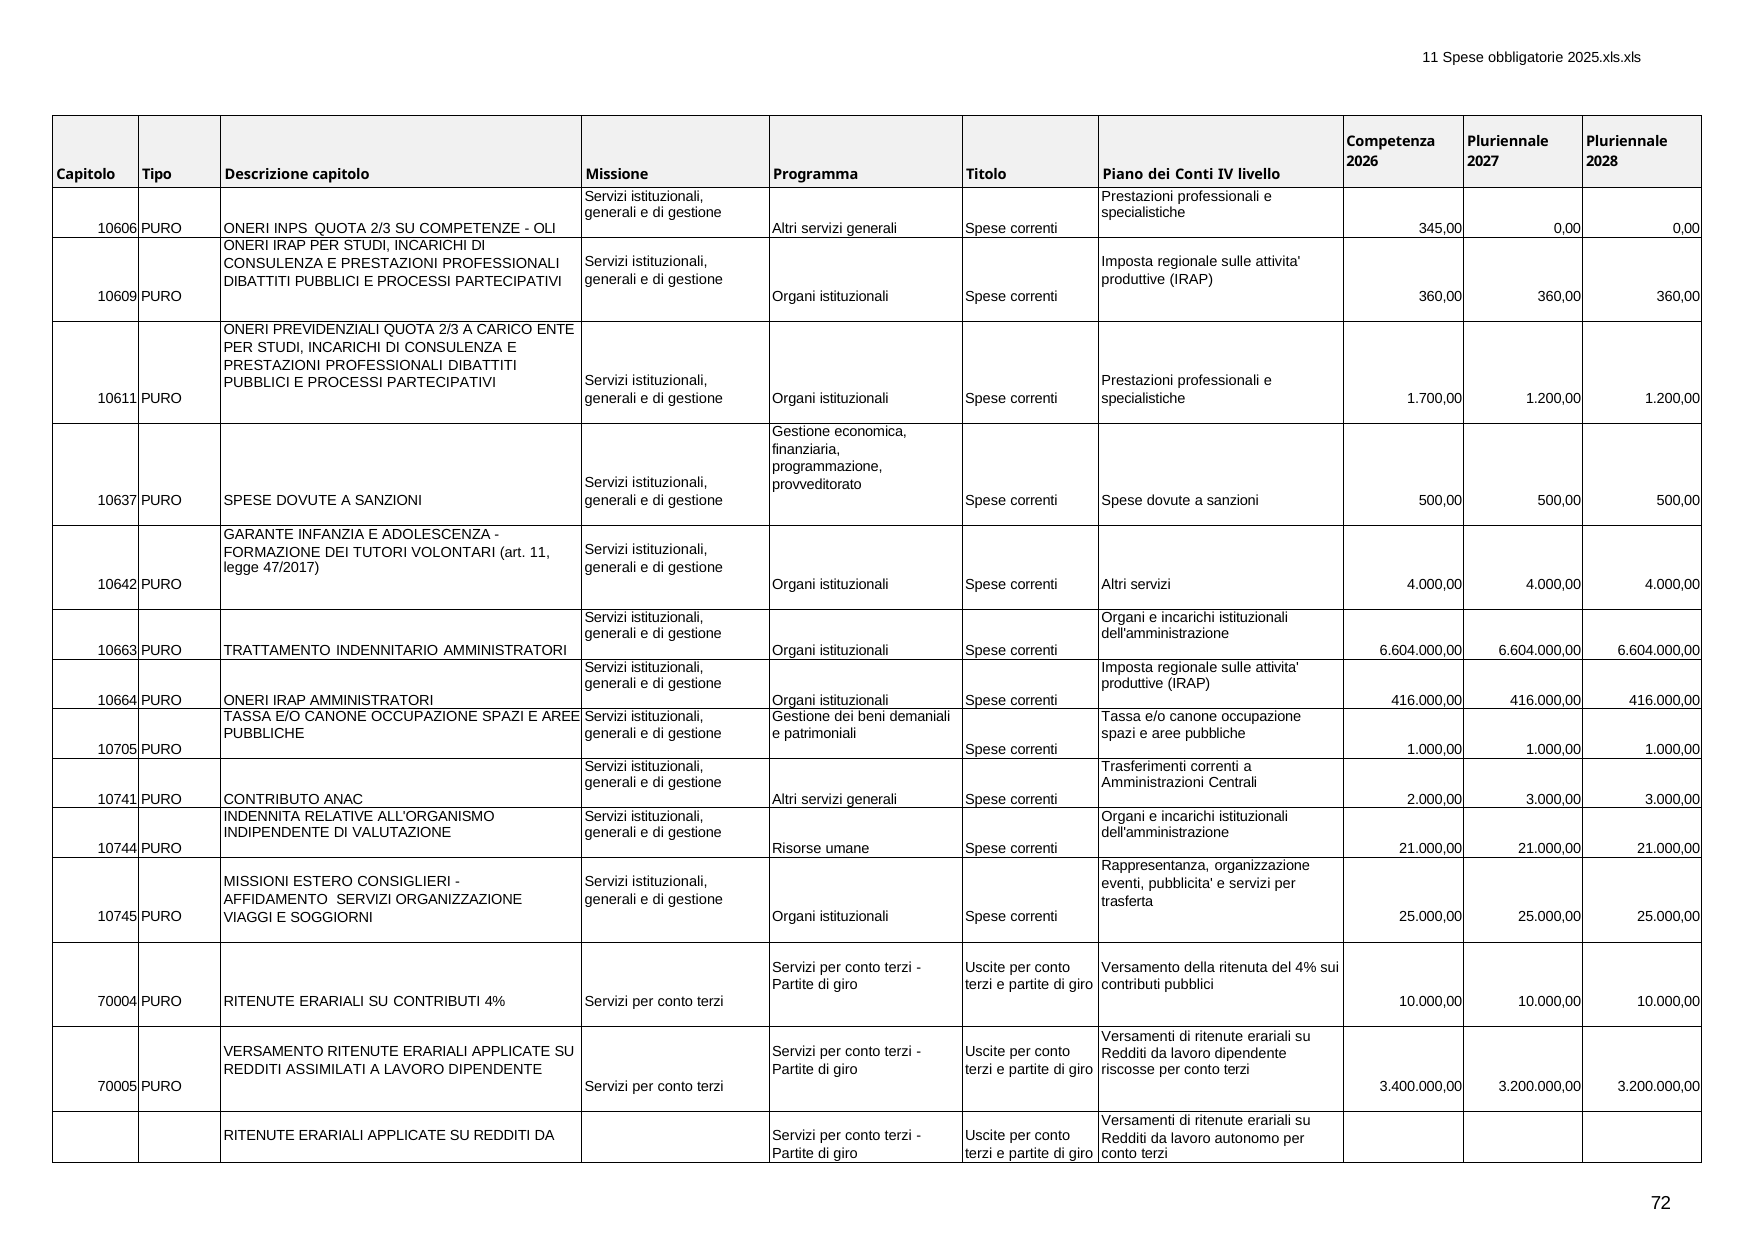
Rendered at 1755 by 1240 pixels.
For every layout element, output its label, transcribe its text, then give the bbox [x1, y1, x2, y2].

table_cell Spese correnti [963, 188, 1098, 237]
table_cell 70004 [53, 943, 138, 1026]
table_cell PURO [139, 858, 220, 942]
table_cell Uscite per conto terzi e partite di giro [963, 943, 1098, 1026]
table_header Titolo [963, 116, 1098, 187]
table_cell TRATTAMENTO INDENNITARIO AMMINISTRATORI [221, 610, 581, 658]
table_header Pluriennale 2028 [1583, 116, 1701, 187]
table_cell Organi e incarichi istituzionali dell'amministrazione [1099, 808, 1343, 857]
table_cell Gestione dei beni demaniali e patrimoniali [770, 709, 962, 758]
table_cell ONERI IRAP AMMINISTRATORI [221, 660, 581, 708]
table_cell Spese correnti [963, 709, 1098, 758]
table_cell Servizi per conto terzi - Partite di giro [770, 1027, 962, 1111]
table_cell 416.000,00 [1464, 660, 1582, 708]
table_cell Gestione economica, finanziaria, programmazione, provveditorato [770, 424, 962, 524]
table_cell Servizi istituzionali, generali e di gestione [582, 759, 769, 807]
table_cell Spese correnti [963, 526, 1098, 609]
table_cell Spese correnti [963, 759, 1098, 807]
table_cell Tassa e/o canone occupazione spazi e aree pubbliche [1099, 709, 1343, 758]
table_cell [1464, 1112, 1582, 1162]
table_cell RITENUTE ERARIALI APPLICATE SU REDDITI DA [221, 1112, 581, 1162]
table_cell 10745 [53, 858, 138, 942]
table_cell 70005 [53, 1027, 138, 1111]
table_cell CONTRIBUTO ANAC [221, 759, 581, 807]
table_cell 2.000,00 [1344, 759, 1463, 807]
table_cell Spese dovute a sanzioni [1099, 424, 1343, 524]
table_cell Risorse umane [770, 808, 962, 857]
table_cell Prestazioni professionali e specialistiche [1099, 188, 1343, 237]
table_cell 10.000,00 [1464, 943, 1582, 1026]
table_cell Servizi istituzionali, generali e di gestione [582, 660, 769, 708]
table_cell Spese correnti [963, 660, 1098, 708]
table_cell Servizi per conto terzi - Partite di giro [770, 1112, 962, 1162]
table_cell Spese correnti [963, 322, 1098, 423]
table_cell 0,00 [1583, 188, 1701, 237]
table_cell 1.000,00 [1583, 709, 1701, 758]
table_cell 6.604.000,00 [1583, 610, 1701, 658]
table_cell Servizi per conto terzi - Partite di giro [770, 943, 962, 1026]
table_cell Imposta regionale sulle attivita' produttive (IRAP) [1099, 238, 1343, 321]
table_cell Rappresentanza, organizzazione eventi, pubblicita' e servizi per trasferta [1099, 858, 1343, 942]
table_cell Trasferimenti correnti a Amministrazioni Centrali [1099, 759, 1343, 807]
table_cell 21.000,00 [1583, 808, 1701, 857]
table_cell 10609 [53, 238, 138, 321]
table_cell 10.000,00 [1344, 943, 1463, 1026]
table_cell Organi istituzionali [770, 238, 962, 321]
table_cell 10705 [53, 709, 138, 758]
table_cell Servizi per conto terzi [582, 943, 769, 1026]
table_cell VERSAMENTO RITENUTE ERARIALI APPLICATE SU REDDITI ASSIMILATI A LAVORO DIPENDENTE [221, 1027, 581, 1111]
table_cell GARANTE INFANZIA E ADOLESCENZA - FORMAZIONE DEI TUTORI VOLONTARI (art. 11, legge 47/2017) [221, 526, 581, 609]
table_cell 4.000,00 [1583, 526, 1701, 609]
table_cell Versamenti di ritenute erariali su Redditi da lavoro dipendente riscosse per conto terzi [1099, 1027, 1343, 1111]
table_cell 500,00 [1464, 424, 1582, 524]
table_cell 3.200.000,00 [1464, 1027, 1582, 1111]
table_cell PURO [139, 610, 220, 658]
table_cell Organi istituzionali [770, 610, 962, 658]
table_cell ONERI INPS QUOTA 2/3 SU COMPETENZE - OLI [221, 188, 581, 237]
table_header Piano dei Conti IV livello [1099, 116, 1343, 187]
table_cell 6.604.000,00 [1464, 610, 1582, 658]
table_cell PURO [139, 238, 220, 321]
table_cell 21.000,00 [1464, 808, 1582, 857]
table_header Capitolo [53, 116, 138, 187]
table_cell PURO [139, 943, 220, 1026]
table_cell 10642 [53, 526, 138, 609]
table_cell PURO [139, 759, 220, 807]
table_cell 3.000,00 [1464, 759, 1582, 807]
table_cell Servizi istituzionali, generali e di gestione [582, 238, 769, 321]
table_cell 25.000,00 [1583, 858, 1701, 942]
table_cell PURO [139, 188, 220, 237]
table_cell 0,00 [1464, 188, 1582, 237]
table_cell Servizi istituzionali, generali e di gestione [582, 526, 769, 609]
table_cell 10611 [53, 322, 138, 423]
table_cell 3.200.000,00 [1583, 1027, 1701, 1111]
table_cell 416.000,00 [1344, 660, 1463, 708]
table_cell Servizi istituzionali, generali e di gestione [582, 188, 769, 237]
table_cell Versamento della ritenuta del 4% sui contributi pubblici [1099, 943, 1343, 1026]
table_cell Servizi istituzionali, generali e di gestione [582, 610, 769, 658]
table_cell 10.000,00 [1583, 943, 1701, 1026]
table_cell 345,00 [1344, 188, 1463, 237]
table_cell 1.000,00 [1344, 709, 1463, 758]
table_cell Servizi istituzionali, generali e di gestione [582, 858, 769, 942]
table_cell 1.200,00 [1583, 322, 1701, 423]
table_cell 500,00 [1583, 424, 1701, 524]
text 11 Spese obbligatorie 2025.xls.xls [44, 48, 1641, 65]
table_cell Spese correnti [963, 238, 1098, 321]
table_cell 1.000,00 [1464, 709, 1582, 758]
table_cell 6.604.000,00 [1344, 610, 1463, 658]
table_cell PURO [139, 1027, 220, 1111]
table_cell Spese correnti [963, 858, 1098, 942]
table_cell Prestazioni professionali e specialistiche [1099, 322, 1343, 423]
table_cell [139, 1112, 220, 1162]
table_cell [1344, 1112, 1463, 1162]
table_header Competenza 2026 [1344, 116, 1463, 187]
table_cell ONERI IRAP PER STUDI, INCARICHI DI CONSULENZA E PRESTAZIONI PROFESSIONALI DIBATTITI PUBBLICI E PROCESSI PARTECIPATIVI [221, 238, 581, 321]
table_cell 4.000,00 [1464, 526, 1582, 609]
table_cell RITENUTE ERARIALI SU CONTRIBUTI 4% [221, 943, 581, 1026]
table_cell Organi istituzionali [770, 660, 962, 708]
table_header Pluriennale 2027 [1464, 116, 1582, 187]
table_cell PURO [139, 709, 220, 758]
table_cell [53, 1112, 138, 1162]
table_cell 10744 [53, 808, 138, 857]
table_cell Servizi per conto terzi [582, 1027, 769, 1111]
table_cell 10637 [53, 424, 138, 524]
table_cell 10663 [53, 610, 138, 658]
table_cell Versamenti di ritenute erariali su Redditi da lavoro autonomo per conto terzi [1099, 1112, 1343, 1162]
table_cell 10606 [53, 188, 138, 237]
table_header Programma [770, 116, 962, 187]
table_cell 10741 [53, 759, 138, 807]
table_cell Spese correnti [963, 610, 1098, 658]
table_cell Altri servizi generali [770, 759, 962, 807]
table_cell Organi istituzionali [770, 858, 962, 942]
table_cell PURO [139, 526, 220, 609]
table_cell INDENNITA RELATIVE ALL'ORGANISMO INDIPENDENTE DI VALUTAZIONE [221, 808, 581, 857]
table_header Tipo [139, 116, 220, 187]
table_cell Servizi istituzionali, generali e di gestione [582, 322, 769, 423]
table_cell 1.700,00 [1344, 322, 1463, 423]
table_cell 416.000,00 [1583, 660, 1701, 708]
table_cell 25.000,00 [1464, 858, 1582, 942]
table_cell Uscite per conto terzi e partite di giro [963, 1027, 1098, 1111]
table_cell 500,00 [1344, 424, 1463, 524]
table_cell 360,00 [1583, 238, 1701, 321]
table_cell Organi istituzionali [770, 322, 962, 423]
table_cell 21.000,00 [1344, 808, 1463, 857]
table_cell [582, 1112, 769, 1162]
table_cell PURO [139, 660, 220, 708]
table_cell Servizi istituzionali, generali e di gestione [582, 709, 769, 758]
table_cell 3.000,00 [1583, 759, 1701, 807]
table_cell Spese correnti [963, 424, 1098, 524]
table_cell PURO [139, 322, 220, 423]
table_cell Servizi istituzionali, generali e di gestione [582, 424, 769, 524]
table_cell [1583, 1112, 1701, 1162]
table_cell 3.400.000,00 [1344, 1027, 1463, 1111]
table_cell Uscite per conto terzi e partite di giro [963, 1112, 1098, 1162]
table_header Missione [582, 116, 769, 187]
table_cell PURO [139, 424, 220, 524]
table_cell PURO [139, 808, 220, 857]
table_cell TASSA E/O CANONE OCCUPAZIONE SPAZI E AREE PUBBLICHE [221, 709, 581, 758]
table_header Descrizione capitolo [221, 116, 581, 187]
table_cell 1.200,00 [1464, 322, 1582, 423]
table_cell 360,00 [1464, 238, 1582, 321]
table_cell 10664 [53, 660, 138, 708]
table_cell SPESE DOVUTE A SANZIONI [221, 424, 581, 524]
table_cell 4.000,00 [1344, 526, 1463, 609]
table_cell Spese correnti [963, 808, 1098, 857]
table_cell Organi istituzionali [770, 526, 962, 609]
table_cell Servizi istituzionali, generali e di gestione [582, 808, 769, 857]
table_cell Organi e incarichi istituzionali dell'amministrazione [1099, 610, 1343, 658]
table_cell Altri servizi generali [770, 188, 962, 237]
table_cell Imposta regionale sulle attivita' produttive (IRAP) [1099, 660, 1343, 708]
table_cell MISSIONI ESTERO CONSIGLIERI - AFFIDAMENTO SERVIZI ORGANIZZAZIONE VIAGGI E SOGGIORNI [221, 858, 581, 942]
table_cell ONERI PREVIDENZIALI QUOTA 2/3 A CARICO ENTE PER STUDI, INCARICHI DI CONSULENZA E PRESTAZIONI PROFESSIONALI DIBATTITI PUBBLICI E PROCESSI PARTECIPATIVI [221, 322, 581, 423]
table_cell 360,00 [1344, 238, 1463, 321]
table_cell 25.000,00 [1344, 858, 1463, 942]
table_cell Altri servizi [1099, 526, 1343, 609]
